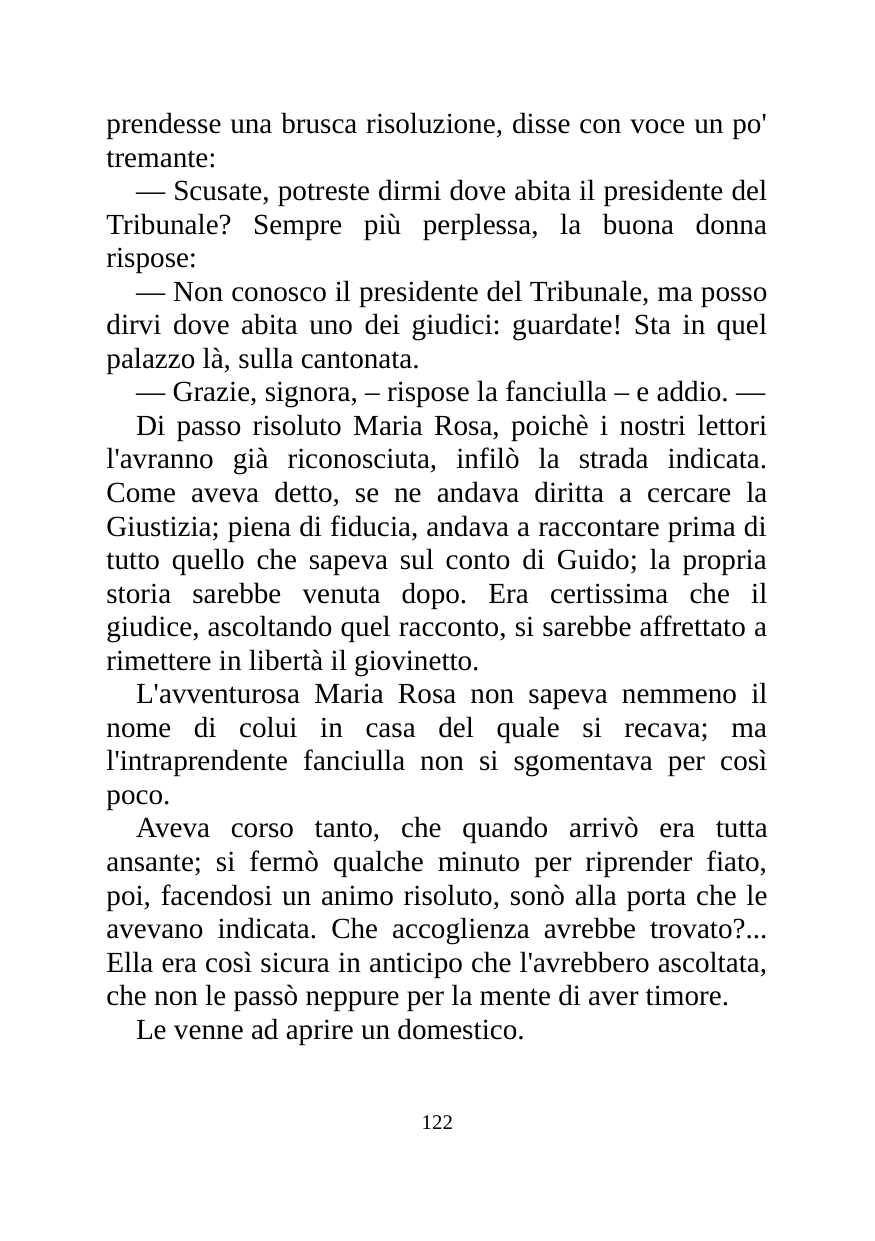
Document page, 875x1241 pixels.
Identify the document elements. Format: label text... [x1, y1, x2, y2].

text prendesse una brusca risoluzione, disse con voce un po' tremante: [106, 106, 768, 173]
text Aveva corso tanto, che quando arrivò era tutta ansante; si fermò qualche minuto per riprender fiato, poi, facendosi un animo risoluto, sonò alla porta che le avevano indicata. Che accoglienza avrebbe trovato?... Ella era così sicura in anticipo che l'avrebbero ascoltata, che non le passò neppure per la mente di aver timore. [106, 811, 768, 1012]
text Le venne ad aprire un domestico. [106, 1012, 768, 1045]
text Di passo risoluto Maria Rosa, poichè i nostri lettori l'avranno già riconosciuta, infilò la strada indicata. Come aveva detto, se ne andava diritta a cercare la Giustizia; piena di fiducia, andava a raccontare prima di tutto quello che sapeva sul conto di Guido; la propria storia sarebbe venuta dopo. Era certissima che il giudice, ascoltando quel racconto, si sarebbe affrettato a rimettere in libertà il giovinetto. [106, 408, 768, 676]
text — Non conosco il presidente del Tribunale, ma posso dirvi dove abita uno dei giudici: guardate! Sta in quel palazzo là, sulla cantonata. [106, 274, 768, 374]
text — Grazie, signora, – rispose la fanciulla – e addio. — [106, 374, 768, 408]
text — Scusate, potreste dirmi dove abita il presidente del Tribunale? Sempre più perplessa, la buona donna rispose: [106, 173, 768, 274]
text L'avventurosa Maria Rosa non sapeva nemmeno il nome di colui in casa del quale si recava; ma l'intraprendente fanciulla non si sgomentava per così poco. [106, 676, 768, 811]
